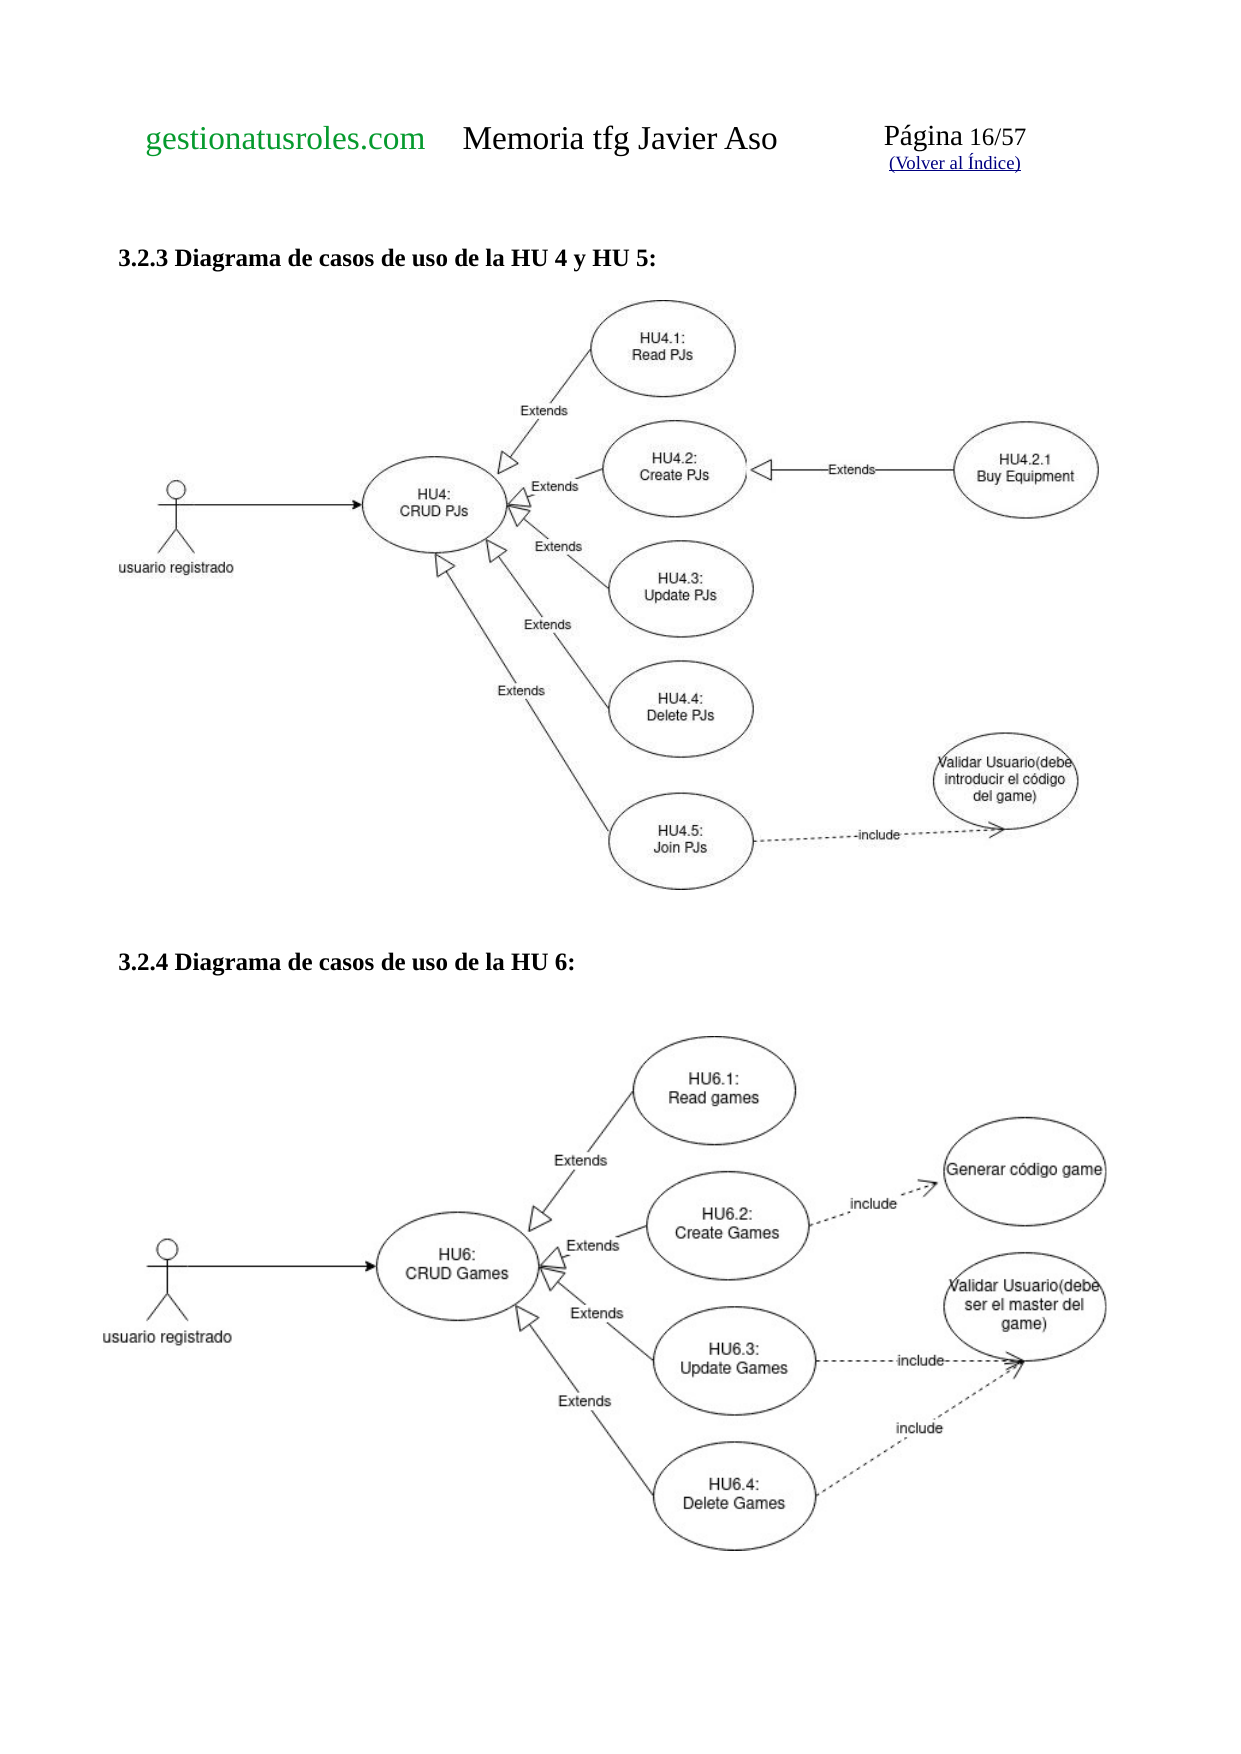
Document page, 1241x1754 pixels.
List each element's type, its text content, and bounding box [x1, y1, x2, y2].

table_header [788, 1580, 1122, 1608]
table_header Página 16/57 (Volver al Índice) [788, 118, 1122, 185]
picture [102, 1036, 1107, 1551]
table_header [453, 1580, 787, 1608]
picture [118, 300, 1123, 890]
table_header Memoria tfg Javier Aso [453, 118, 787, 185]
text 3.2.4 Diagrama de casos de uso de la HU 6: [118, 947, 1122, 976]
table_header gestionatusroles.com [118, 118, 453, 185]
text 3.2.3 Diagrama de casos de uso de la HU 4 y HU 5: [118, 243, 1122, 271]
table_header [118, 1580, 453, 1608]
